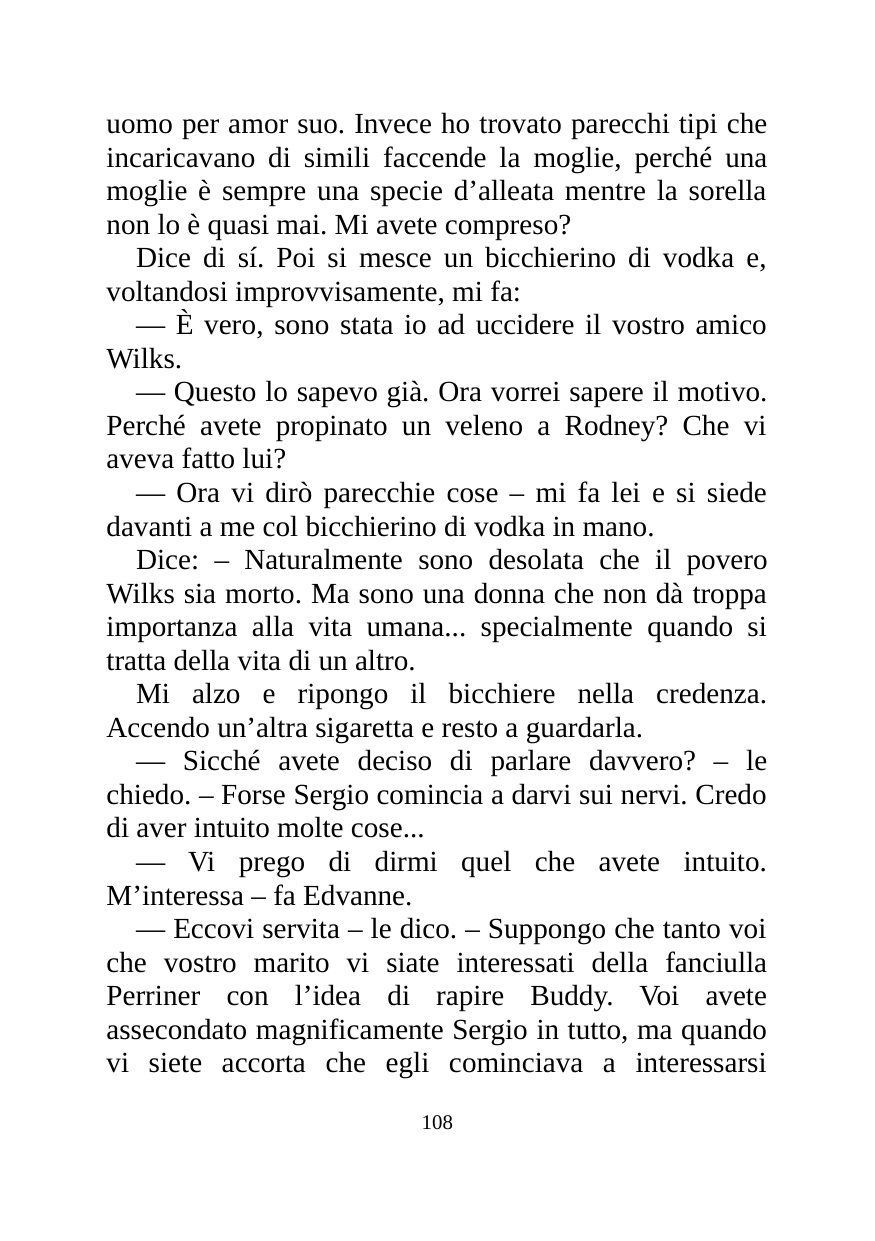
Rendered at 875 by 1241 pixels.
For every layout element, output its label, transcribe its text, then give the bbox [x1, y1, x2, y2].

text Dice di sí. Poi si mesce un bicchierino di vodka e, voltandosi improvvisamente, mi fa: [106, 240, 768, 307]
text — Vi prego di dirmi quel che avete intuito. M’interessa – fa Edvanne. [106, 844, 768, 911]
text uomo per amor suo. Invece ho trovato parecchi tipi che incaricavano di simili faccende la moglie, perché una moglie è sempre una specie d’alleata mentre la sorella non lo è quasi mai. Mi avete compreso? [106, 106, 768, 240]
text — Ora vi dirò parecchie cose – mi fa lei e si siede davanti a me col bicchierino di vodka in mano. [106, 475, 768, 542]
text Mi alzo e ripongo il bicchiere nella credenza. Accendo un’altra sigaretta e resto a guardarla. [106, 676, 768, 743]
text — Eccovi servita – le dico. – Suppongo che tanto voi che vostro marito vi siate interessati della fanciulla Perriner con l’idea di rapire Buddy. Voi avete assecondato magnificamente Sergio in tutto, ma quando vi siete accorta che egli cominciava a interessarsi [106, 911, 768, 1079]
text — È vero, sono stata io ad uccidere il vostro amico Wilks. [106, 307, 768, 374]
text — Questo lo sapevo già. Ora vorrei sapere il motivo. Perché avete propinato un veleno a Rodney? Che vi aveva fatto lui? [106, 374, 768, 475]
text Dice: – Naturalmente sono desolata che il povero Wilks sia morto. Ma sono una donna che non dà troppa importanza alla vita umana... specialmente quando si tratta della vita di un altro. [106, 542, 768, 676]
text — Sicché avete deciso di parlare davvero? – le chiedo. – Forse Sergio comincia a darvi sui nervi. Credo di aver intuito molte cose... [106, 743, 768, 844]
